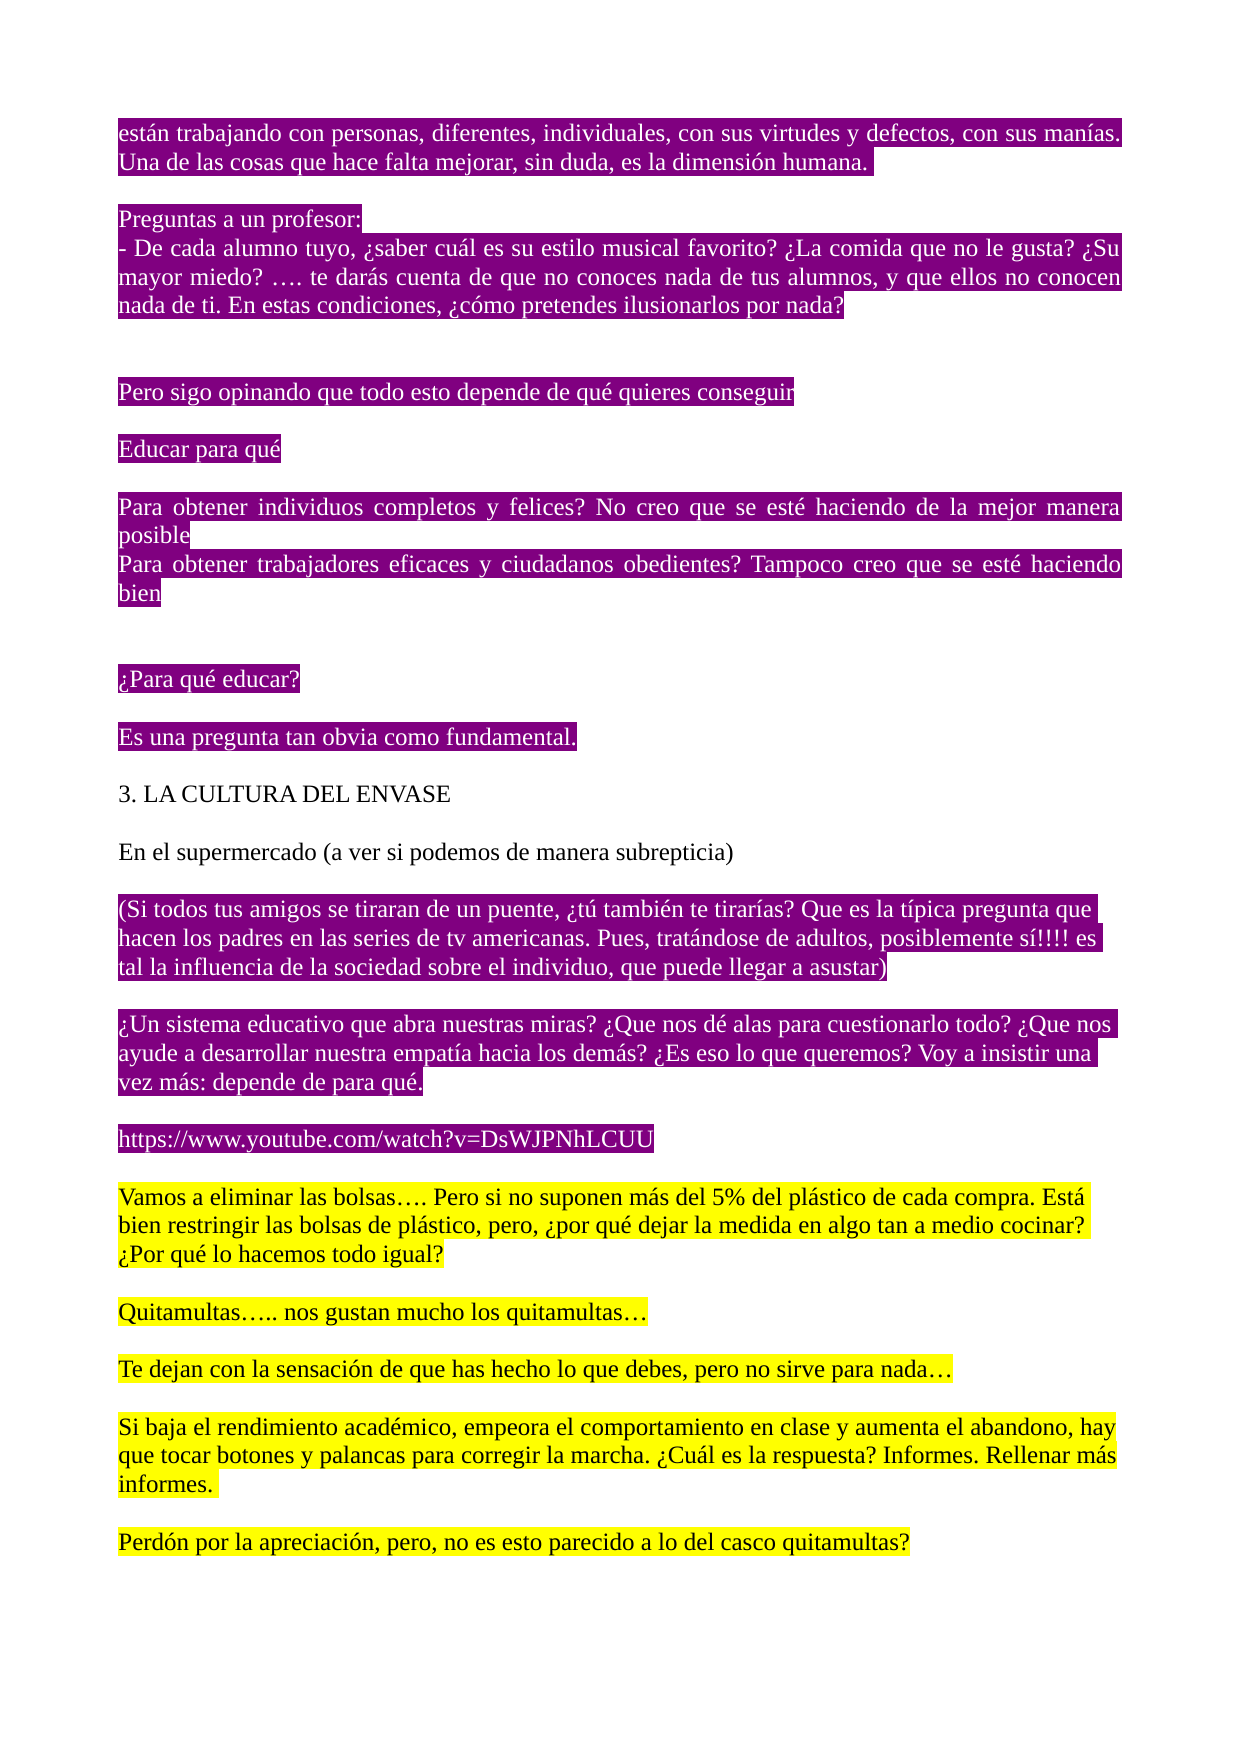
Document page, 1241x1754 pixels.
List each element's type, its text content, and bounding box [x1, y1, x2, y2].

text están trabajando con personas, diferentes, individuales, con sus virtudes y defectos, con sus manías. Una de las cosas que hace falta mejorar, sin duda, es la dimensión humana. [118, 118, 1122, 176]
text Preguntas a un profesor: [118, 204, 1122, 233]
text Educar para qué [118, 434, 1122, 463]
text https://www.youtube.com/watch?v=DsWJPNhLCUU [118, 1124, 1122, 1153]
text Pero sigo opinando que todo esto depende de qué quieres conseguir [118, 377, 1122, 406]
text Vamos a eliminar las bolsas…. Pero si no suponen más del 5% del plástico de cada compra. Está bien restringir las bolsas de plástico, pero, ¿por qué dejar la medida en algo tan a medio cocinar? ¿Por qué lo hacemos todo igual? [118, 1182, 1122, 1268]
text (Si todos tus amigos se tiraran de un puente, ¿tú también te tirarías? Que es la típica pregunta que hacen los padres en las series de tv americanas. Pues, tratándose de adultos, posiblemente sí!!!! es tal la influencia de la sociedad sobre el individuo, que puede llegar a asustar) [118, 894, 1122, 981]
text Para obtener individuos completos y felices? No creo que se esté haciendo de la mejor manera posible [118, 492, 1122, 549]
text ¿Un sistema educativo que abra nuestras miras? ¿Que nos dé alas para cuestionarlo todo? ¿Que nos ayude a desarrollar nuestra empatía hacia los demás? ¿Es eso lo que queremos? Voy a insistir una vez más: depende de para qué. [118, 1009, 1122, 1096]
text ¿Para qué educar? [118, 664, 1122, 693]
text Para obtener trabajadores eficaces y ciudadanos obedientes? Tampoco creo que se esté haciendo bien [118, 549, 1122, 607]
text Quitamultas….. nos gustan mucho los quitamultas… [118, 1297, 1122, 1326]
text En el supermercado (a ver si podemos de manera subrepticia) [118, 837, 1122, 866]
text - De cada alumno tuyo, ¿saber cuál es su estilo musical favorito? ¿La comida que no le gusta? ¿Su mayor miedo? …. te darás cuenta de que no conoces nada de tus alumnos, y que ellos no conocen nada de ti. En estas condiciones, ¿cómo pretendes ilusionarlos por nada? [118, 233, 1122, 319]
text Perdón por la apreciación, pero, no es esto parecido a lo del casco quitamultas? [118, 1527, 1122, 1556]
text Es una pregunta tan obvia como fundamental. [118, 722, 1122, 751]
text Si baja el rendimiento académico, empeora el comportamiento en clase y aumenta el abandono, hay que tocar botones y palancas para corregir la marcha. ¿Cuál es la respuesta? Informes. Rellenar más informes. [118, 1412, 1122, 1498]
text Te dejan con la sensación de que has hecho lo que debes, pero no sirve para nada… [118, 1354, 1122, 1383]
text 3. LA CULTURA DEL ENVASE [118, 779, 1122, 808]
